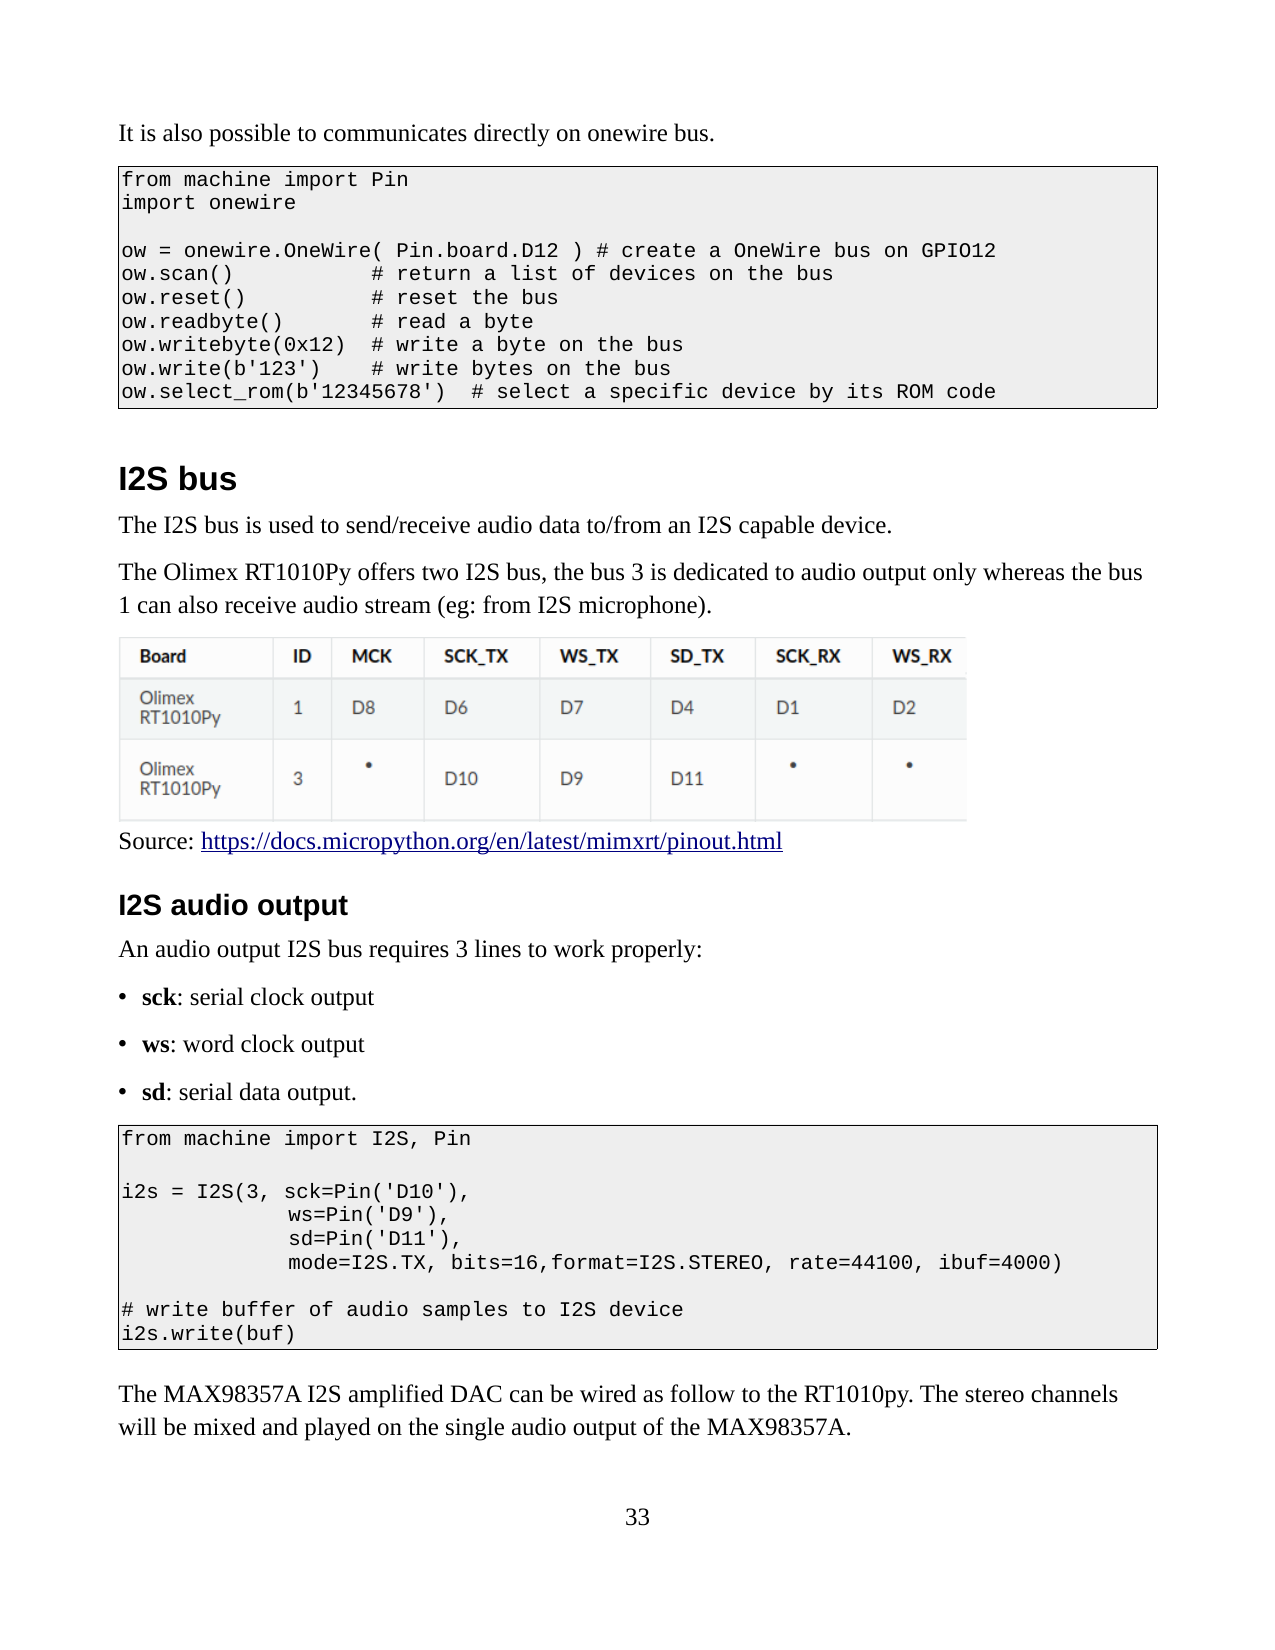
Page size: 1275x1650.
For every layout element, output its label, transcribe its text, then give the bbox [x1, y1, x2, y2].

text from machine import I2S, Pin [119, 1126, 1157, 1151]
picture [118, 637, 968, 822]
text The MAX98357A I2S amplified DAC can be wired as follow to the RT1010py. The stereo channels will be mixed and played on the single audio output of the MAX98357A. [118, 1379, 1157, 1441]
subtitle I2S audio output [118, 888, 1157, 922]
list sd: serial data output. [118, 1077, 1157, 1106]
text i2s = I2S(3, sck=Pin('D10'), ws=Pin('D9'), sd=Pin('D11'), mode=I2S.TX, bits=16,format=I2S.STEREO, rate=44100, ibuf=4000) # write buffer of audio samples to I2S device i2s.write(buf) [119, 1178, 1157, 1349]
text It is also possible to communicates directly on onewire bus. [118, 118, 1157, 147]
text Source: https://docs.micropython.org/en/latest/mimxrt/pinout.html [118, 822, 1157, 854]
list sck: serial clock output [118, 982, 1157, 1011]
text The I2S bus is used to send/receive audio data to/from an I2S capable device. [118, 510, 1157, 538]
text An audio output I2S bus requires 3 lines to work properly: [118, 934, 1157, 963]
subtitle I2S bus [118, 458, 1157, 497]
text from machine import Pin import onewire ow = onewire.OneWire( Pin.board.D12 ) # create a OneWire bus on GPIO12 ow.scan() # return a list of devices on the bus ow.reset() # reset the bus ow.readbyte() # read a byte ow.writebyte(0x12) # write a byte on the bus ow.write(b'123') # write bytes on the bus ow.select_rom(b'12345678') # select a specific device by its ROM code [119, 167, 1157, 408]
text The Olimex RT1010Py offers two I2S bus, the bus 3 is dedicated to audio output only whereas the bus 1 can also receive audio stream (eg: from I2S microphone). [118, 557, 1157, 619]
list ws: word clock output [118, 1029, 1157, 1058]
